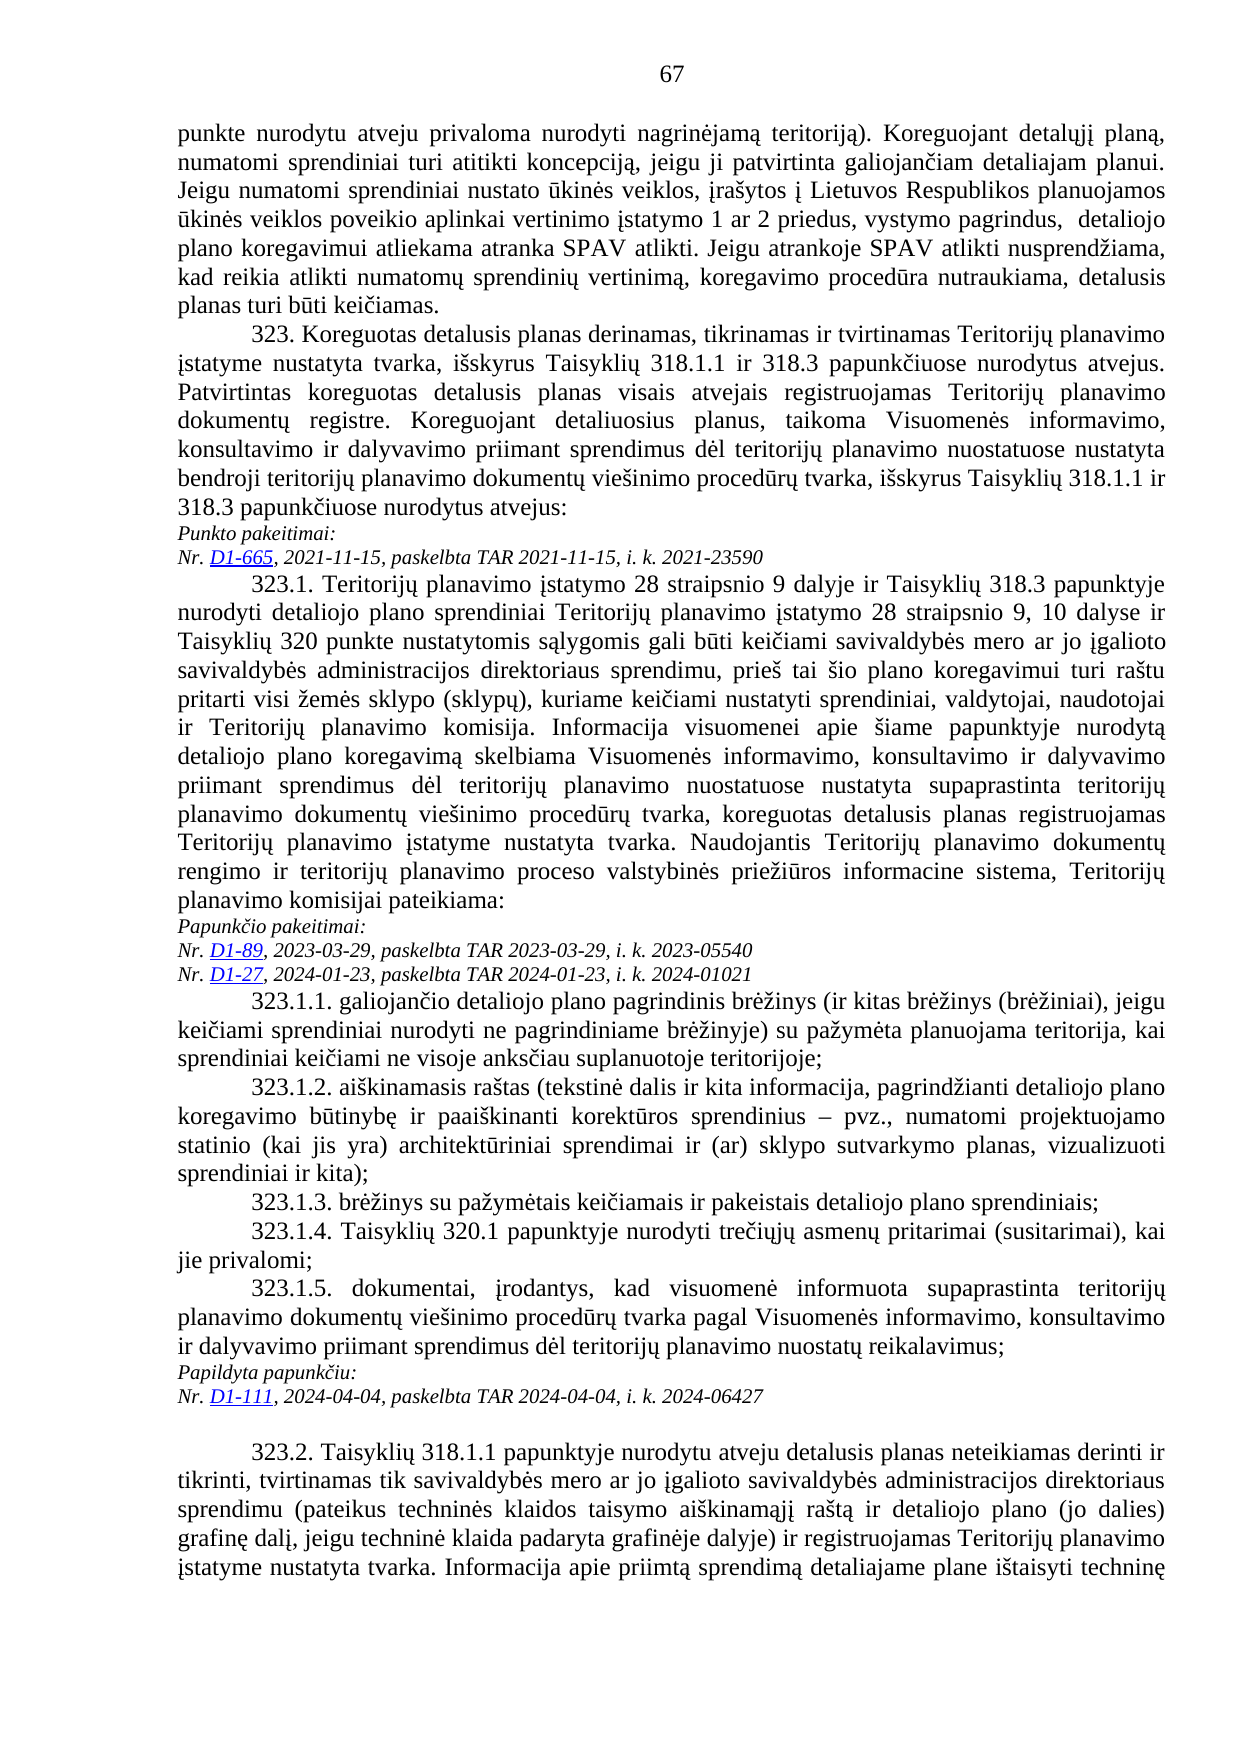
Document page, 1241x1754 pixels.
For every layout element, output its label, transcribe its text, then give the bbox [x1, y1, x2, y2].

text Nr. D1-665, 2021-11-15, paskelbta TAR 2021-11-15, i. k. 2021-23590 [177, 545, 1166, 569]
text Punkto pakeitimai: [177, 521, 1166, 545]
text 323.1. Teritorijų planavimo įstatymo 28 straipsnio 9 dalyje ir Taisyklių 318.3 papunktyje nurodyti detaliojo plano sprendiniai Teritorijų planavimo įstatymo 28 straipsnio 9, 10 dalyse ir Taisyklių 320 punkte nustatytomis sąlygomis gali būti keičiami savivaldybės mero ar jo įgalioto savivaldybės administracijos direktoriaus sprendimu, prieš tai šio plano koregavimui turi raštu pritarti visi žemės sklypo (sklypų), kuriame keičiami nustatyti sprendiniai, valdytojai, naudotojai ir Teritorijų planavimo komisija. Informacija visuomenei apie šiame papunktyje nurodytą detaliojo plano koregavimą skelbiama Visuomenės informavimo, konsultavimo ir dalyvavimo priimant sprendimus dėl teritorijų planavimo nuostatuose nustatyta supaprastinta teritorijų planavimo dokumentų viešinimo procedūrų tvarka, koreguotas detalusis planas registruojamas Teritorijų planavimo įstatyme nustatyta tvarka. Naudojantis Teritorijų planavimo dokumentų rengimo ir teritorijų planavimo proceso valstybinės priežiūros informacine sistema, Teritorijų planavimo komisijai pateikiama: [177, 569, 1166, 914]
text 323.1.4. Taisyklių 320.1 papunktyje nurodyti trečiųjų asmenų pritarimai (susitarimai), kai jie privalomi; [177, 1216, 1166, 1273]
text Nr. D1-89, 2023-03-29, paskelbta TAR 2023-03-29, i. k. 2023-05540 [177, 938, 1166, 962]
text 323.2. Taisyklių 318.1.1 papunktyje nurodytu atveju detalusis planas neteikiamas derinti ir tikrinti, tvirtinamas tik savivaldybės mero ar jo įgalioto savivaldybės administracijos direktoriaus sprendimu (pateikus techninės klaidos taisymo aiškinamąjį raštą ir detaliojo plano (jo dalies) grafinę dalį, jeigu techninė klaida padaryta grafinėje dalyje) ir registruojamas Teritorijų planavimo įstatyme nustatyta tvarka. Informacija apie priimtą sprendimą detaliajame plane ištaisyti techninę [177, 1437, 1166, 1580]
text punkte nurodytu atveju privaloma nurodyti nagrinėjamą teritoriją). Koreguojant detalųjį planą, numatomi sprendiniai turi atitikti koncepciją, jeigu ji patvirtinta galiojančiam detaliajam planui. Jeigu numatomi sprendiniai nustato ūkinės veiklos, įrašytos į Lietuvos Respublikos planuojamos ūkinės veiklos poveikio aplinkai vertinimo įstatymo 1 ar 2 priedus, vystymo pagrindus, detaliojo plano koregavimui atliekama atranka SPAV atlikti. Jeigu atrankoje SPAV atlikti nusprendžiama, kad reikia atlikti numatomų sprendinių vertinimą, koregavimo procedūra nutraukiama, detalusis planas turi būti keičiamas. [177, 118, 1166, 319]
text 323.1.1. galiojančio detaliojo plano pagrindinis brėžinys (ir kitas brėžinys (brėžiniai), jeigu keičiami sprendiniai nurodyti ne pagrindiniame brėžinyje) su pažymėta planuojama teritorija, kai sprendiniai keičiami ne visoje anksčiau suplanuotoje teritorijoje; [177, 986, 1166, 1072]
text 323. Koreguotas detalusis planas derinamas, tikrinamas ir tvirtinamas Teritorijų planavimo įstatyme nustatyta tvarka, išskyrus Taisyklių 318.1.1 ir 318.3 papunkčiuose nurodytus atvejus. Patvirtintas koreguotas detalusis planas visais atvejais registruojamas Teritorijų planavimo dokumentų registre. Koreguojant detaliuosius planus, taikoma Visuomenės informavimo, konsultavimo ir dalyvavimo priimant sprendimus dėl teritorijų planavimo nuostatuose nustatyta bendroji teritorijų planavimo dokumentų viešinimo procedūrų tvarka, išskyrus Taisyklių 318.1.1 ir 318.3 papunkčiuose nurodytus atvejus: [177, 319, 1166, 521]
text 323.1.5. dokumentai, įrodantys, kad visuomenė informuota supaprastinta teritorijų planavimo dokumentų viešinimo procedūrų tvarka pagal Visuomenės informavimo, konsultavimo ir dalyvavimo priimant sprendimus dėl teritorijų planavimo nuostatų reikalavimus; [177, 1273, 1166, 1360]
text Nr. D1-27, 2024-01-23, paskelbta TAR 2024-01-23, i. k. 2024-01021 [177, 962, 1166, 986]
text Papunkčio pakeitimai: [177, 914, 1166, 938]
text Papildyta papunkčiu: [177, 1360, 1166, 1384]
text 323.1.3. brėžinys su pažymėtais keičiamais ir pakeistais detaliojo plano sprendiniais; [177, 1187, 1166, 1216]
text Nr. D1-111, 2024-04-04, paskelbta TAR 2024-04-04, i. k. 2024-06427 [177, 1384, 1166, 1408]
text 323.1.2. aiškinamasis raštas (tekstinė dalis ir kita informacija, pagrindžianti detaliojo plano koregavimo būtinybę ir paaiškinanti korektūros sprendinius – pvz., numatomi projektuojamo statinio (kai jis yra) architektūriniai sprendimai ir (ar) sklypo sutvarkymo planas, vizualizuoti sprendiniai ir kita); [177, 1072, 1166, 1187]
